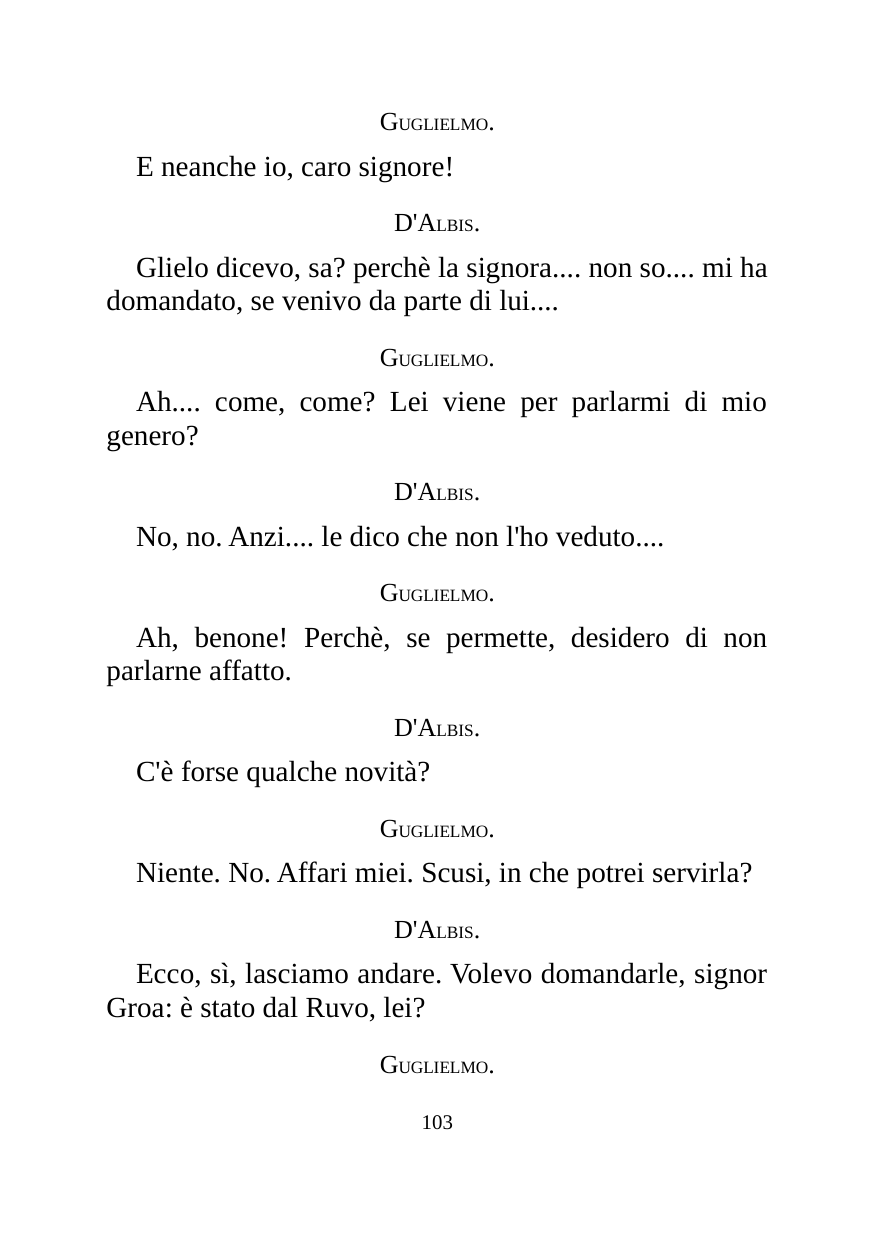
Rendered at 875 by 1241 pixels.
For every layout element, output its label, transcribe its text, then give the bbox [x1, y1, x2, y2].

text Glielo dicevo, sa? perchè la signora.... non so.... mi ha domandato, se venivo da parte di lui.... [106, 250, 768, 317]
text D'Albis. [106, 914, 768, 944]
text D'Albis. [106, 712, 768, 742]
text C'è forse qualche novità? [106, 754, 768, 788]
text Ecco, sì, lasciamo andare. Volevo domandarle, signor Groa: è stato dal Ruvo, lei? [106, 957, 768, 1024]
text Ah.... come, come? Lei viene per parlarmi di mio genero? [106, 384, 768, 451]
text E neanche io, caro signore! [106, 149, 768, 182]
text Guglielmo. [106, 1049, 768, 1079]
text Ah, benone! Perchè, se permette, desidero di non parlarne affatto. [106, 620, 768, 687]
text Guglielmo. [106, 106, 768, 136]
text Guglielmo. [106, 342, 768, 372]
text Niente. No. Affari miei. Scusi, in che potrei servirla? [106, 856, 768, 889]
text D'Albis. [106, 476, 768, 506]
text D'Albis. [106, 207, 768, 237]
text Guglielmo. [106, 577, 768, 607]
text No, no. Anzi.... le dico che non l'ho veduto.... [106, 519, 768, 552]
text Guglielmo. [106, 813, 768, 843]
